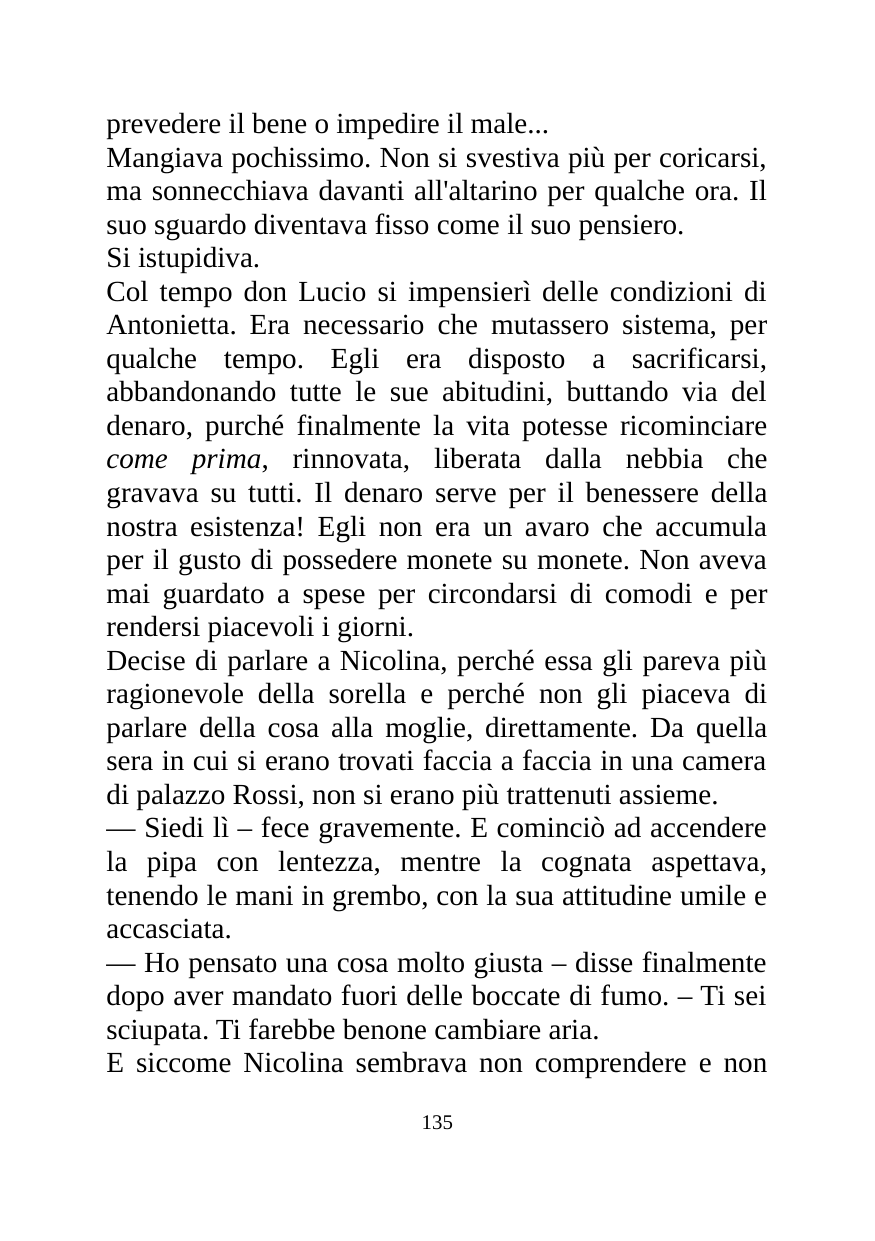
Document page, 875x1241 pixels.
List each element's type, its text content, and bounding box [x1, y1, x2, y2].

text Mangiava pochissimo. Non si svestiva più per coricarsi, ma sonnecchiava davanti all'altarino per qualche ora. Il suo sguardo diventava fisso come il suo pensiero. [106, 140, 768, 240]
text Col tempo don Lucio si impensierì delle condizioni di Antonietta. Era necessario che mutassero sistema, per qualche tempo. Egli era disposto a sacrificarsi, abbandonando tutte le sue abitudini, buttando via del denaro, purché finalmente la vita potesse ricominciare come prima, rinnovata, liberata dalla nebbia che gravava su tutti. Il denaro serve per il benessere della nostra esistenza! Egli non era un avaro che accumula per il gusto di possedere monete su monete. Non aveva mai guardato a spese per circondarsi di comodi e per rendersi piacevoli i giorni. [106, 274, 768, 643]
text Si istupidiva. [106, 240, 768, 274]
text prevedere il bene o impedire il male... [106, 106, 768, 140]
text E siccome Nicolina sembrava non comprendere e non [106, 1045, 768, 1079]
text — Ho pensato una cosa molto giusta – disse finalmente dopo aver mandato fuori delle boccate di fumo. – Ti sei sciupata. Ti farebbe benone cambiare aria. [106, 945, 768, 1045]
text — Siedi lì – fece gravemente. E cominciò ad accendere la pipa con lentezza, mentre la cognata aspettava, tenendo le mani in grembo, con la sua attitudine umile e accasciata. [106, 811, 768, 945]
text Decise di parlare a Nicolina, perché essa gli pareva più ragionevole della sorella e perché non gli piaceva di parlare della cosa alla moglie, direttamente. Da quella sera in cui si erano trovati faccia a faccia in una camera di palazzo Rossi, non si erano più trattenuti assieme. [106, 643, 768, 811]
